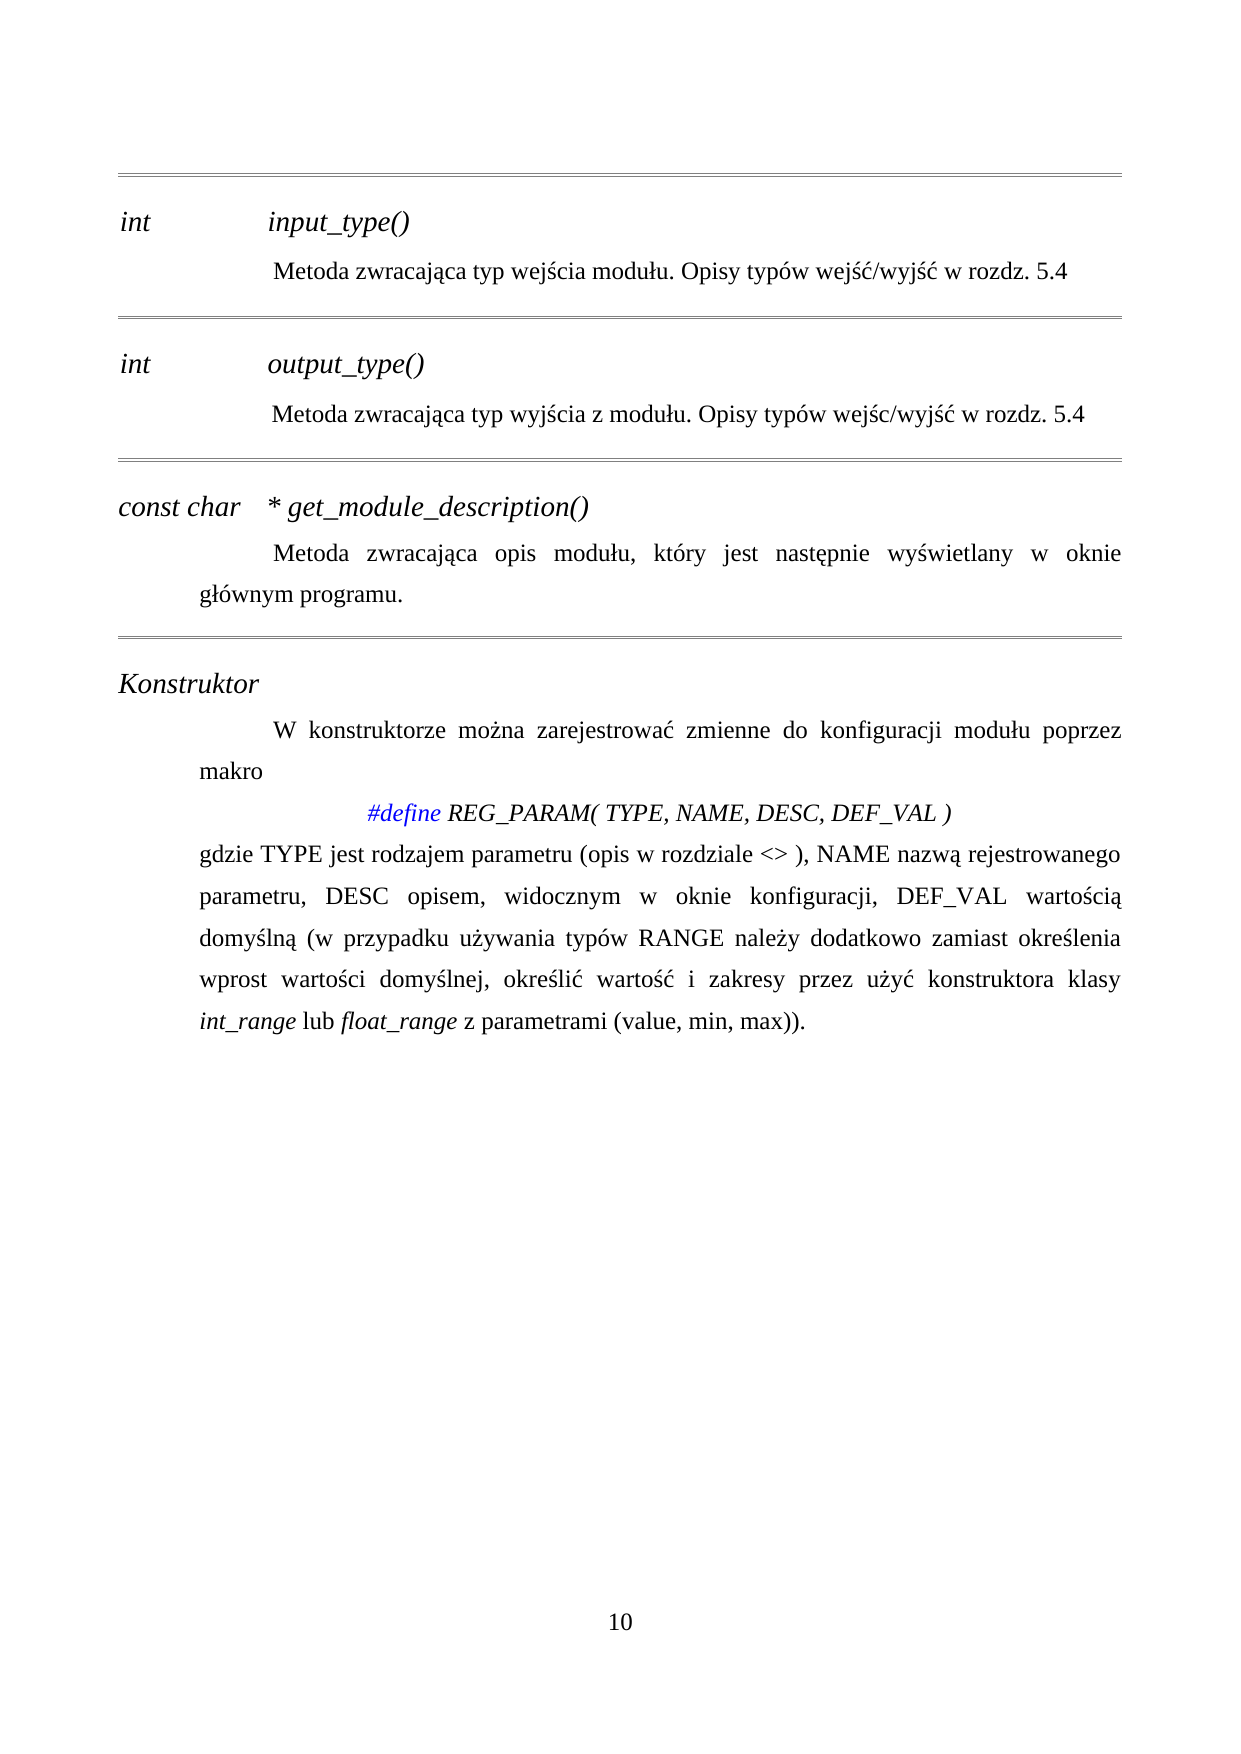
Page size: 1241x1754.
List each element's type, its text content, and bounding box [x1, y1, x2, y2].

text Metoda zwracająca typ wejścia modułu. Opisy typów wejść/wyjść w rozdz. 5.4 [199, 254, 1122, 286]
text int input_type() [119, 205, 1122, 238]
text int output_type() [119, 348, 1122, 380]
text Metoda zwracająca typ wyjścia z modułu. Opisy typów wejśc/wyjść w rozdz. 5.4 [198, 396, 1122, 428]
text Metoda zwracająca opis modułu, który jest następnie wyświetlany w oknie głównym programu. [199, 539, 1122, 608]
text W konstruktorze można zarejestrować zmienne do konfiguracji modułu poprzez makro [199, 716, 1122, 785]
text #define REG_PARAM( TYPE, NAME, DESC, DEF_VAL ) [199, 799, 1122, 827]
text Konstruktor [118, 667, 1122, 700]
text gdzie TYPE jest rodzajem parametru (opis w rozdziale <> ), NAME nazwą rejestrowanego parametru, DESC opisem, widocznym w oknie konfiguracji, DEF_VAL wartością domyślną (w przypadku używania typów RANGE należy dodatkowo zamiast określenia wprost wartości domyślnej, określić wartość i zakresy przez użyć konstruktora klasy int_range lub float_range z parametrami (value, min, max)). [199, 841, 1122, 1034]
text const char * get_module_description() [118, 490, 1122, 523]
